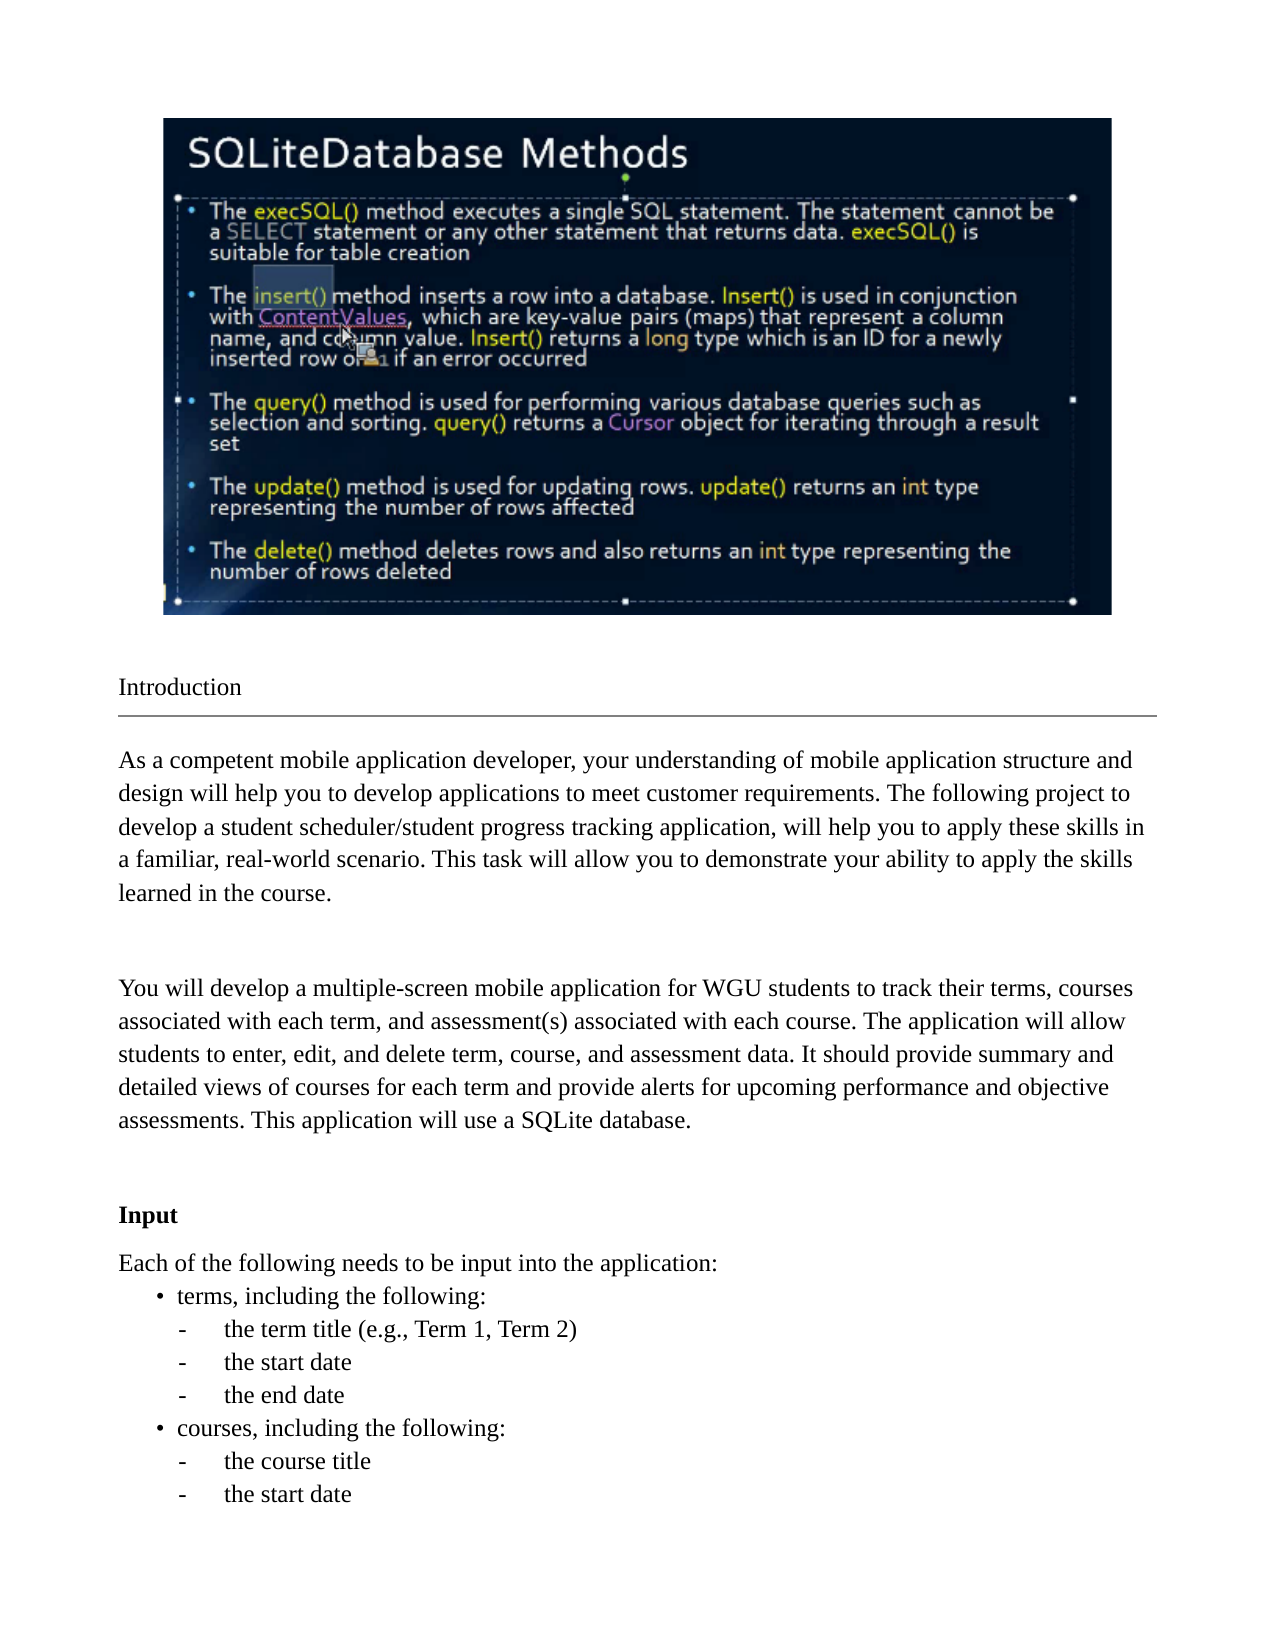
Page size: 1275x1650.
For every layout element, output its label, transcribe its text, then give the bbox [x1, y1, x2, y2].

text - the start date [178, 1347, 1157, 1376]
text As a competent mobile application developer, your understanding of mobile application structure and design will help you to develop applications to meet customer requirements. The following project to develop a student scheduler/student progress tracking application, will help you to apply these skills in a familiar, real-world scenario. This task will allow you to demonstrate your ability to apply the skills learned in the course. [118, 746, 1157, 906]
text • terms, including the following: [156, 1281, 1157, 1309]
text - the course title [178, 1446, 1157, 1474]
text You will develop a multiple-screen mobile application for WGU students to track their terms, courses associated with each term, and assessment(s) associated with each course. The application will allow students to enter, edit, and delete term, course, and assessment data. It should provide summary and detailed views of courses for each term and provide alerts for upcoming performance and objective assessments. This application will use a SQLite database. [118, 973, 1157, 1134]
picture [163, 118, 1112, 615]
text Input [118, 1200, 1157, 1229]
text • courses, including the following: [156, 1413, 1157, 1442]
text - the start date [178, 1479, 1157, 1508]
text - the term title (e.g., Term 1, Term 2) [178, 1314, 1157, 1342]
text - the end date [178, 1380, 1157, 1408]
text Introduction [118, 672, 1157, 701]
text Each of the following needs to be input into the application: [118, 1248, 1157, 1276]
